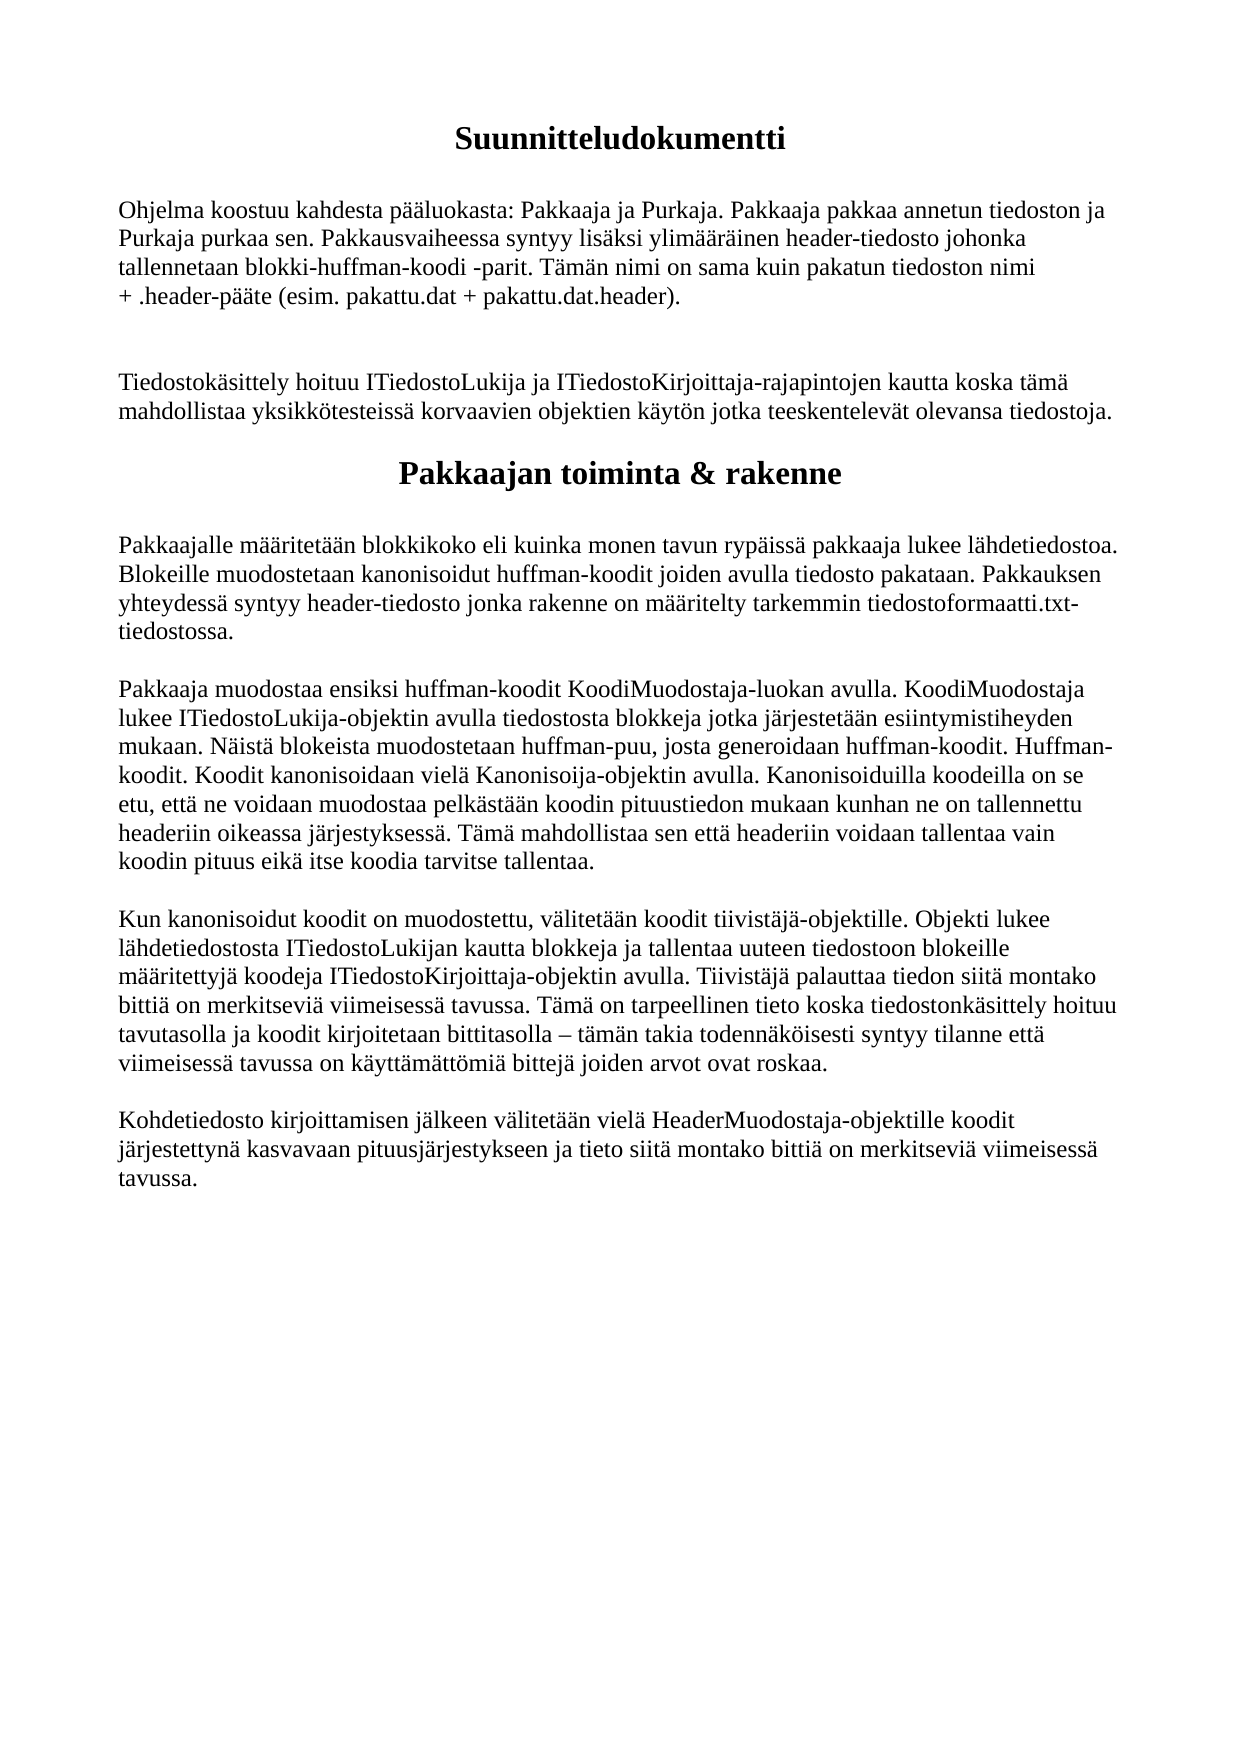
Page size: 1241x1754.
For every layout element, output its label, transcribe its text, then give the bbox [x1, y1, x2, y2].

text Suunnitteludokumentti [118, 118, 1122, 156]
text Pakkaajan toiminta & rakenne [118, 453, 1122, 492]
text Kun kanonisoidut koodit on muodostettu, välitetään koodit tiivistäjä-objektille. Objekti lukee lähdetiedostosta ITiedostoLukijan kautta blokkeja ja tallentaa uuteen tiedostoon blokeille määritettyjä koodeja ITiedostoKirjoittaja-objektin avulla. Tiivistäjä palauttaa tiedon siitä montako bittiä on merkitseviä viimeisessä tavussa. Tämä on tarpeellinen tieto koska tiedostonkäsittely hoituu tavutasolla ja koodit kirjoitetaan bittitasolla – tämän takia todennäköisesti syntyy tilanne että viimeisessä tavussa on käyttämättömiä bittejä joiden arvot ovat roskaa. [118, 904, 1122, 1076]
text Pakkaaja muodostaa ensiksi huffman-koodit KoodiMuodostaja-luokan avulla. KoodiMuodostaja lukee ITiedostoLukija-objektin avulla tiedostosta blokkeja jotka järjestetään esiintymistiheyden mukaan. Näistä blokeista muodostetaan huffman-puu, josta generoidaan huffman-koodit. Huffman-koodit. Koodit kanonisoidaan vielä Kanonisoija-objektin avulla. Kanonisoiduilla koodeilla on se etu, että ne voidaan muodostaa pelkästään koodin pituustiedon mukaan kunhan ne on tallennettu headeriin oikeassa järjestyksessä. Tämä mahdollistaa sen että headeriin voidaan tallentaa vain koodin pituus eikä itse koodia tarvitse tallentaa. [118, 674, 1122, 875]
text Pakkaajalle määritetään blokkikoko eli kuinka monen tavun rypäissä pakkaaja lukee lähdetiedostoa. Blokeille muodostetaan kanonisoidut huffman-koodit joiden avulla tiedosto pakataan. Pakkauksen yhteydessä syntyy header-tiedosto jonka rakenne on määritelty tarkemmin tiedostoformaatti.txt-tiedostossa. [118, 530, 1122, 645]
text Tiedostokäsittely hoituu ITiedostoLukija ja ITiedostoKirjoittaja-rajapintojen kautta koska tämä mahdollistaa yksikkötesteissä korvaavien objektien käytön jotka teeskentelevät olevansa tiedostoja. [118, 367, 1122, 425]
text Kohdetiedosto kirjoittamisen jälkeen välitetään vielä HeaderMuodostaja-objektille koodit järjestettynä kasvavaan pituusjärjestykseen ja tieto siitä montako bittiä on merkitseviä viimeisessä tavussa. [118, 1105, 1122, 1191]
text Ohjelma koostuu kahdesta pääluokasta: Pakkaaja ja Purkaja. Pakkaaja pakkaa annetun tiedoston ja Purkaja purkaa sen. Pakkausvaiheessa syntyy lisäksi ylimääräinen header-tiedosto johonka tallennetaan blokki-huffman-koodi -parit. Tämän nimi on sama kuin pakatun tiedoston nimi + .header-pääte (esim. pakattu.dat + pakattu.dat.header). [118, 195, 1122, 310]
